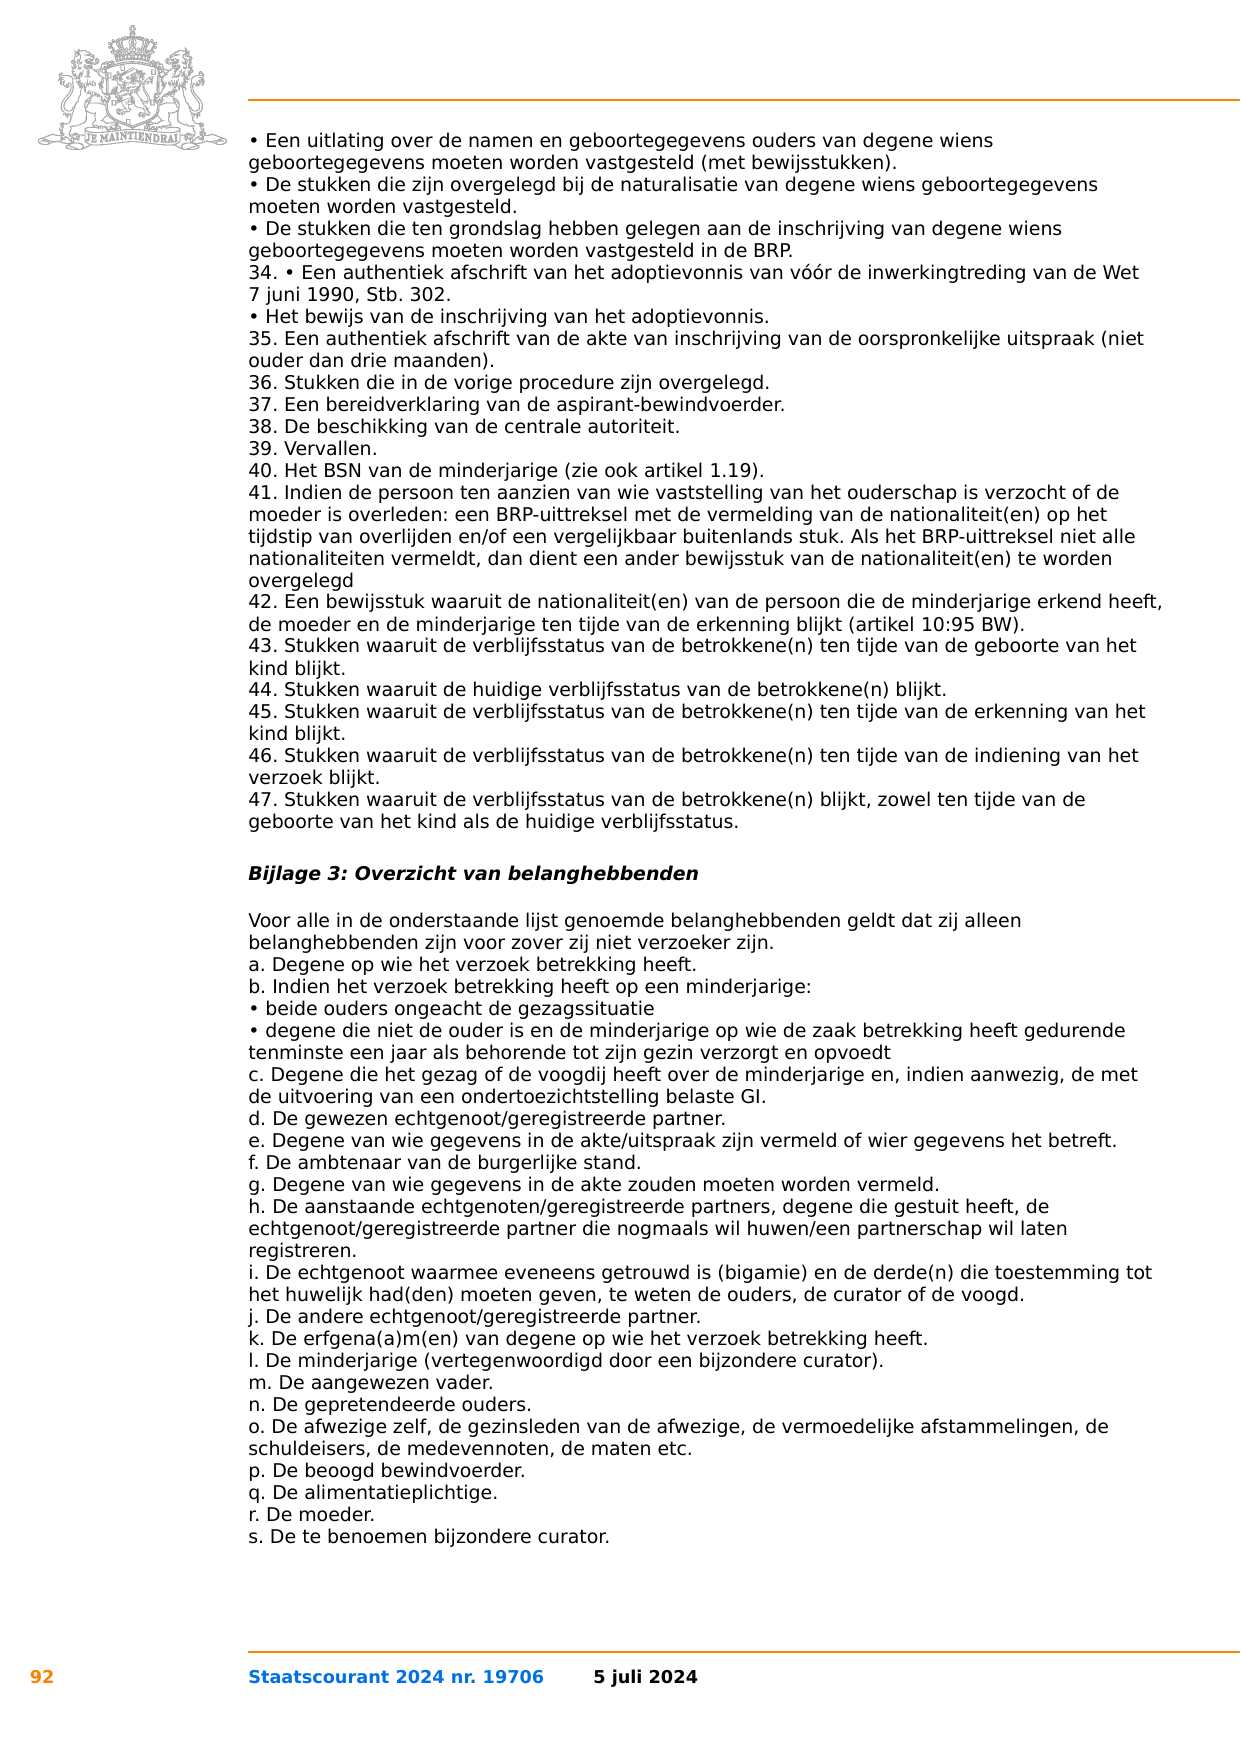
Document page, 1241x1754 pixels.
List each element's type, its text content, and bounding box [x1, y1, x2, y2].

text 43. Stukken waaruit de verblijfsstatus van de betrokkene(n) ten tijde van de geboorte van het kind blijkt. [248, 635, 1163, 679]
text f. De ambtenaar van de burgerlijke stand. [248, 1152, 1163, 1174]
text 41. Indien de persoon ten aanzien van wie vaststelling van het ouderschap is verzocht of de moeder is overleden: een BRP-uittreksel met de vermelding van de nationaliteit(en) op het tijdstip van overlijden en/of een vergelijkbaar buitenlands stuk. Als het BRP-uittreksel niet alle nationaliteiten vermeldt, dan dient een ander bewijsstuk van de nationaliteit(en) te worden overgelegd [248, 482, 1163, 591]
text a. Degene op wie het verzoek betrekking heeft. [248, 954, 1163, 976]
text b. Indien het verzoek betrekking heeft op een minderjarige: [248, 976, 1163, 998]
text g. Degene van wie gegevens in de akte zouden moeten worden vermeld. [248, 1174, 1163, 1196]
text 47. Stukken waaruit de verblijfsstatus van de betrokkene(n) blijkt, zowel ten tijde van de geboorte van het kind als de huidige verblijfsstatus. [248, 789, 1163, 833]
text k. De erfgena(a)m(en) van degene op wie het verzoek betrekking heeft. [248, 1328, 1163, 1350]
text • beide ouders ongeacht de gezagssituatie [248, 998, 1163, 1020]
subtitle Bijlage 3: Overzicht van belanghebbenden [248, 863, 1163, 885]
text p. De beoogd bewindvoerder. [248, 1460, 1163, 1482]
text d. De gewezen echtgenoot/geregistreerde partner. [248, 1108, 1163, 1130]
picture [38, 25, 227, 150]
text 44. Stukken waaruit de huidige verblijfsstatus van de betrokkene(n) blijkt. [248, 679, 1163, 701]
text 40. Het BSN van de minderjarige (zie ook artikel 1.19). [248, 459, 1163, 482]
text • Het bewijs van de inschrijving van het adoptievonnis. [248, 306, 1163, 328]
text 42. Een bewijsstuk waaruit de nationaliteit(en) van de persoon die de minderjarige erkend heeft, de moeder en de minderjarige ten tijde van de erkenning blijkt (artikel 10:95 BW). [248, 591, 1163, 635]
text o. De afwezige zelf, de gezinsleden van de afwezige, de vermoedelijke afstammelingen, de schuldeisers, de medevennoten, de maten etc. [248, 1416, 1163, 1460]
text 46. Stukken waaruit de verblijfsstatus van de betrokkene(n) ten tijde van de indiening van het verzoek blijkt. [248, 745, 1163, 789]
text 39. Vervallen. [248, 438, 1163, 459]
text • degene die niet de ouder is en de minderjarige op wie de zaak betrekking heeft gedurende tenminste een jaar als behorende tot zijn gezin verzorgt en opvoedt [248, 1020, 1163, 1064]
text 36. Stukken die in de vorige procedure zijn overgelegd. [248, 372, 1163, 394]
text • Een uitlating over de namen en geboortegegevens ouders van degene wiens geboortegegevens moeten worden vastgesteld (met bewijsstukken). [248, 130, 1163, 174]
text i. De echtgenoot waarmee eveneens getrouwd is (bigamie) en de derde(n) die toestemming tot het huwelijk had(den) moeten geven, te weten de ouders, de curator of de voogd. [248, 1262, 1163, 1306]
text j. De andere echtgenoot/geregistreerde partner. [248, 1306, 1163, 1328]
text e. Degene van wie gegevens in de akte/uitspraak zijn vermeld of wier gegevens het betreft. [248, 1130, 1163, 1152]
text c. Degene die het gezag of de voogdij heeft over de minderjarige en, indien aanwezig, de met de uitvoering van een ondertoezichtstelling belaste GI. [248, 1064, 1163, 1108]
text 38. De beschikking van de centrale autoriteit. [248, 416, 1163, 438]
text q. De alimentatieplichtige. [248, 1482, 1163, 1504]
text m. De aangewezen vader. [248, 1372, 1163, 1394]
text • De stukken die zijn overgelegd bij de naturalisatie van degene wiens geboortegegevens moeten worden vastgesteld. [248, 174, 1163, 218]
text Voor alle in de onderstaande lijst genoemde belanghebbenden geldt dat zij alleen belanghebbenden zijn voor zover zij niet verzoeker zijn. [248, 910, 1163, 954]
text 45. Stukken waaruit de verblijfsstatus van de betrokkene(n) ten tijde van de erkenning van het kind blijkt. [248, 701, 1163, 745]
text s. De te benoemen bijzondere curator. [248, 1526, 1163, 1548]
text l. De minderjarige (vertegenwoordigd door een bijzondere curator). [248, 1350, 1163, 1372]
text r. De moeder. [248, 1504, 1163, 1526]
text n. De gepretendeerde ouders. [248, 1394, 1163, 1416]
text 37. Een bereidverklaring van de aspirant-bewindvoerder. [248, 394, 1163, 416]
text 35. Een authentiek afschrift van de akte van inschrijving van de oorspronkelijke uitspraak (niet ouder dan drie maanden). [248, 328, 1163, 372]
text h. De aanstaande echtgenoten/geregistreerde partners, degene die gestuit heeft, de echtgenoot/geregistreerde partner die nogmaals wil huwen/een partnerschap wil laten registreren. [248, 1196, 1163, 1262]
text • De stukken die ten grondslag hebben gelegen aan de inschrijving van degene wiens geboortegegevens moeten worden vastgesteld in de BRP. [248, 218, 1163, 262]
text 34. • Een authentiek afschrift van het adoptievonnis van vóór de inwerkingtreding van de Wet 7 juni 1990, Stb. 302. [248, 262, 1163, 306]
